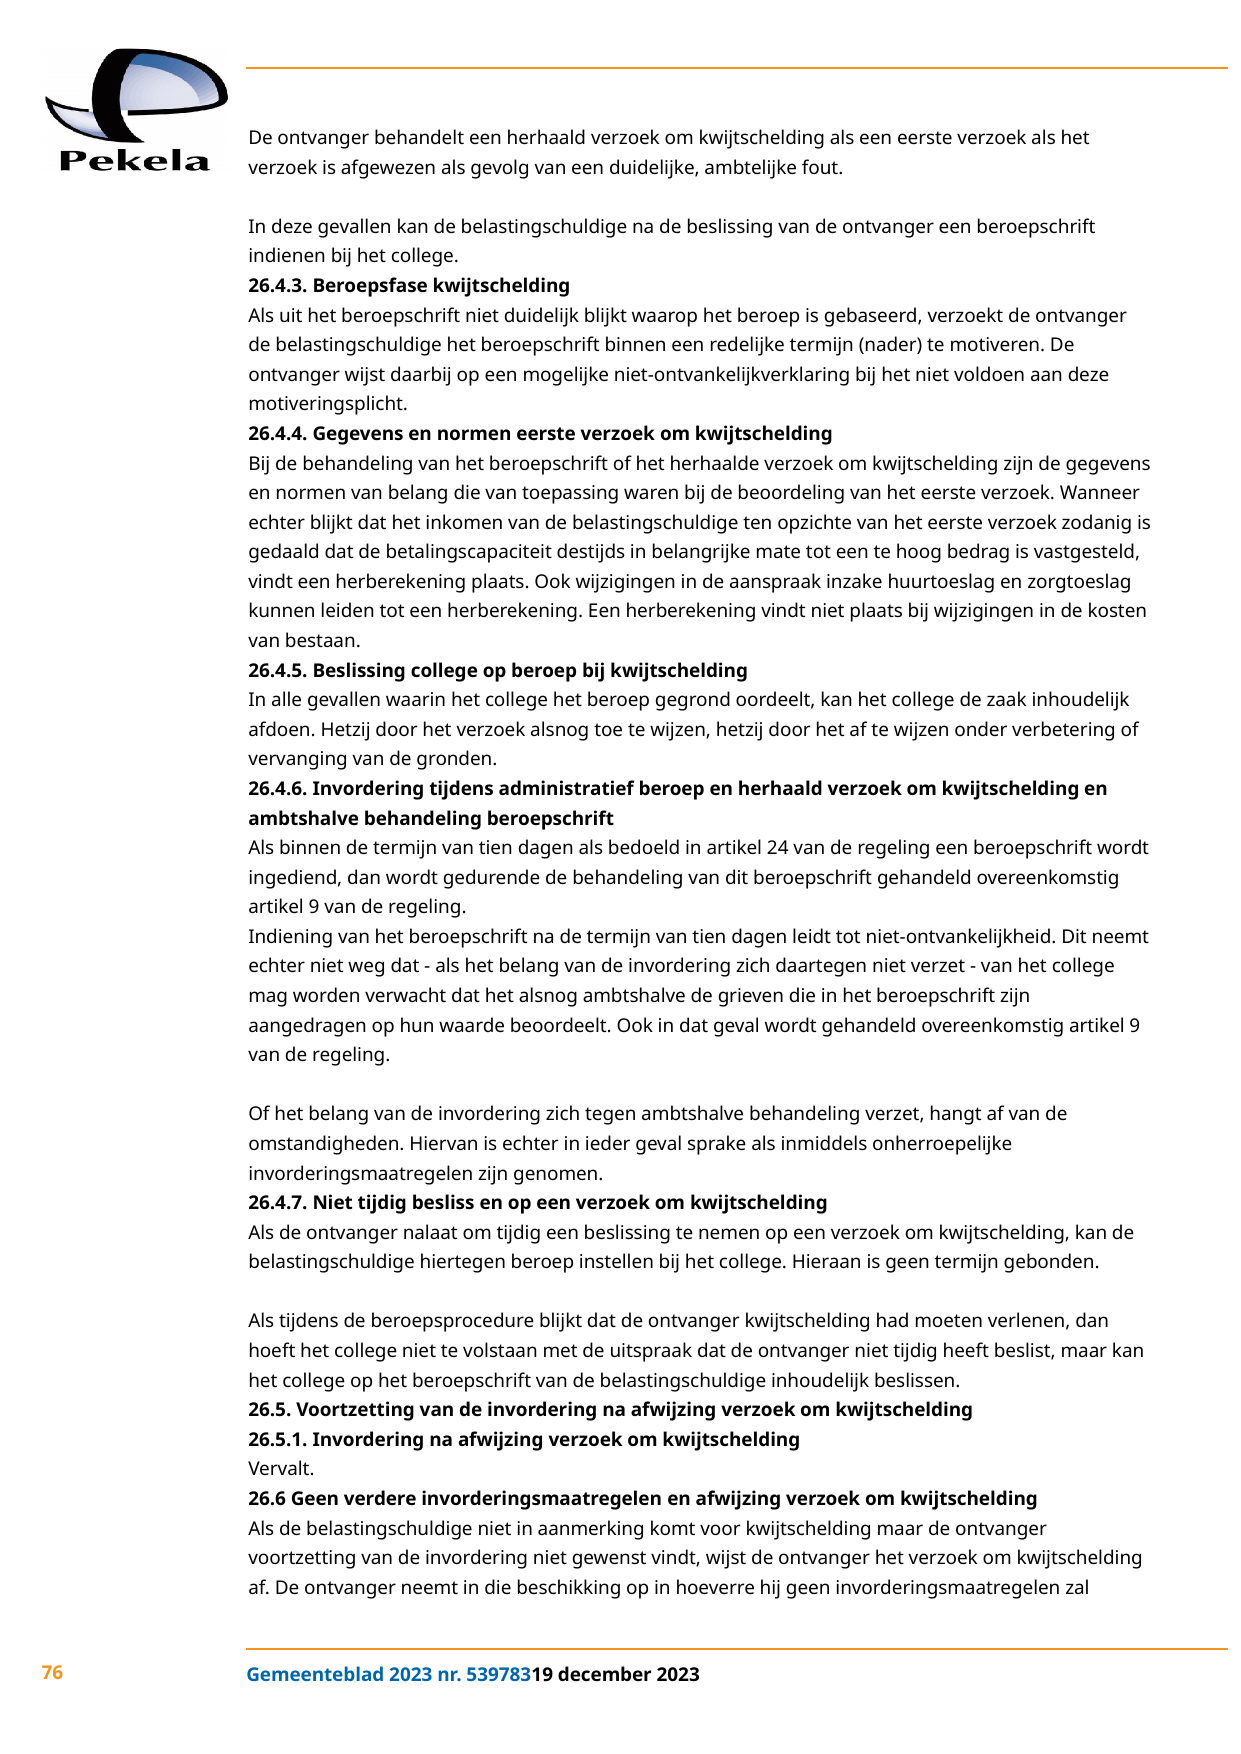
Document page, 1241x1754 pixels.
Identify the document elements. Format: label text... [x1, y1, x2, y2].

text Als de belastingschuldige niet in aanmerking komt voor kwijtschelding maar de ontvanger voortzetting van de invordering niet gewenst vindt, wijst de ontvanger het verzoek om kwijtschelding af. De ontvanger neemt in die beschikking op in hoeverre hij geen invorderingsmaatregelen zal [248, 1515, 1152, 1600]
text In alle gevallen waarin het college het beroep gegrond oordeelt, kan het college de zaak inhoudelijk afdoen. Hetzij door het verzoek alsnog toe te wijzen, hetzij door het af te wijzen onder verbetering of vervanging van de gronden. [248, 686, 1152, 771]
text Indiening van het beroepschrift na de termijn van tien dagen leidt tot niet-ontvankelijkheid. Dit neemt echter niet weg dat - als het belang van de invordering zich daartegen niet verzet - van het college mag worden verwacht dat het alsnog ambtshalve de grieven die in het beroepschrift zijn aangedragen op hun waarde beoordeelt. Ook in dat geval wordt gehandeld overeenkomstig artikel 9 van de regeling. [248, 923, 1152, 1067]
text Bij de behandeling van het beroepschrift of het herhaalde verzoek om kwijtschelding zijn de gegevens en normen van belang die van toepassing waren bij de beoordeling van het eerste verzoek. Wanneer echter blijkt dat het inkomen van de belastingschuldige ten opzichte van het eerste verzoek zodanig is gedaald dat de betalingscapaciteit destijds in belangrijke mate tot een te hoog bedrag is vastgesteld, vindt een herberekening plaats. Ook wijzigingen in de aanspraak inzake huurtoeslag en zorgtoeslag kunnen leiden tot een herberekening. Een herberekening vindt niet plaats bij wijzigingen in de kosten van bestaan. [248, 450, 1152, 653]
text Als tijdens de beroepsprocedure blijkt dat de ontvanger kwijtschelding had moeten verlenen, dan hoeft het college niet te volstaan met de uitspraak dat de ontvanger niet tijdig heeft beslist, maar kan het college op het beroepschrift van de belastingschuldige inhoudelijk beslissen. [248, 1308, 1152, 1393]
text In deze gevallen kan de belastingschuldige na de beslissing van de ontvanger een beroepschrift indienen bij het college. [248, 213, 1152, 268]
text Of het belang van de invordering zich tegen ambtshalve behandeling verzet, hangt af van de omstandigheden. Hiervan is echter in ieder geval sprake als inmiddels onherroepelijke invorderingsmaatregelen zijn genomen. [248, 1101, 1152, 1186]
text Vervalt. [248, 1456, 1152, 1481]
text 26.6 Geen verdere invorderingsmaatregelen en afwijzing verzoek om kwijtschelding [248, 1485, 1152, 1511]
text 26.4.3. Beroepsfase kwijtschelding [248, 272, 1152, 298]
text 26.5.1. Invordering na afwijzing verzoek om kwijtschelding [248, 1426, 1152, 1452]
text Als binnen de termijn van tien dagen als bedoeld in artikel 24 van de regeling een beroepschrift wordt ingediend, dan wordt gedurende de behandeling van dit beroepschrift gehandeld overeenkomstig artikel 9 van de regeling. [248, 834, 1152, 919]
text 26.4.5. Beslissing college op beroep bij kwijtschelding [248, 657, 1152, 683]
picture [41, 47, 231, 172]
text Als uit het beroepschrift niet duidelijk blijkt waarop het beroep is gebaseerd, verzoekt de ontvanger de belastingschuldige het beroepschrift binnen een redelijke termijn (nader) te motiveren. De ontvanger wijst daarbij op een mogelijke niet-ontvankelijkverklaring bij het niet voldoen aan deze motiveringsplicht. [248, 302, 1152, 416]
text 26.4.7. Niet tijdig besliss en op een verzoek om kwijtschelding [248, 1189, 1152, 1215]
text Als de ontvanger nalaat om tijdig een beslissing te nemen op een verzoek om kwijtschelding, kan de belastingschuldige hiertegen beroep instellen bij het college. Hieraan is geen termijn gebonden. [248, 1219, 1152, 1274]
text 26.5. Voortzetting van de invordering na afwijzing verzoek om kwijtschelding [248, 1396, 1152, 1422]
text 26.4.4. Gegevens en normen eerste verzoek om kwijtschelding [248, 420, 1152, 446]
text 26.4.6. Invordering tijdens administratief beroep en herhaald verzoek om kwijtschelding en ambtshalve behandeling beroepschrift [248, 775, 1152, 831]
text De ontvanger behandelt een herhaald verzoek om kwijtschelding als een eerste verzoek als het verzoek is afgewezen als gevolg van een duidelijke, ambtelijke fout. [248, 124, 1152, 180]
